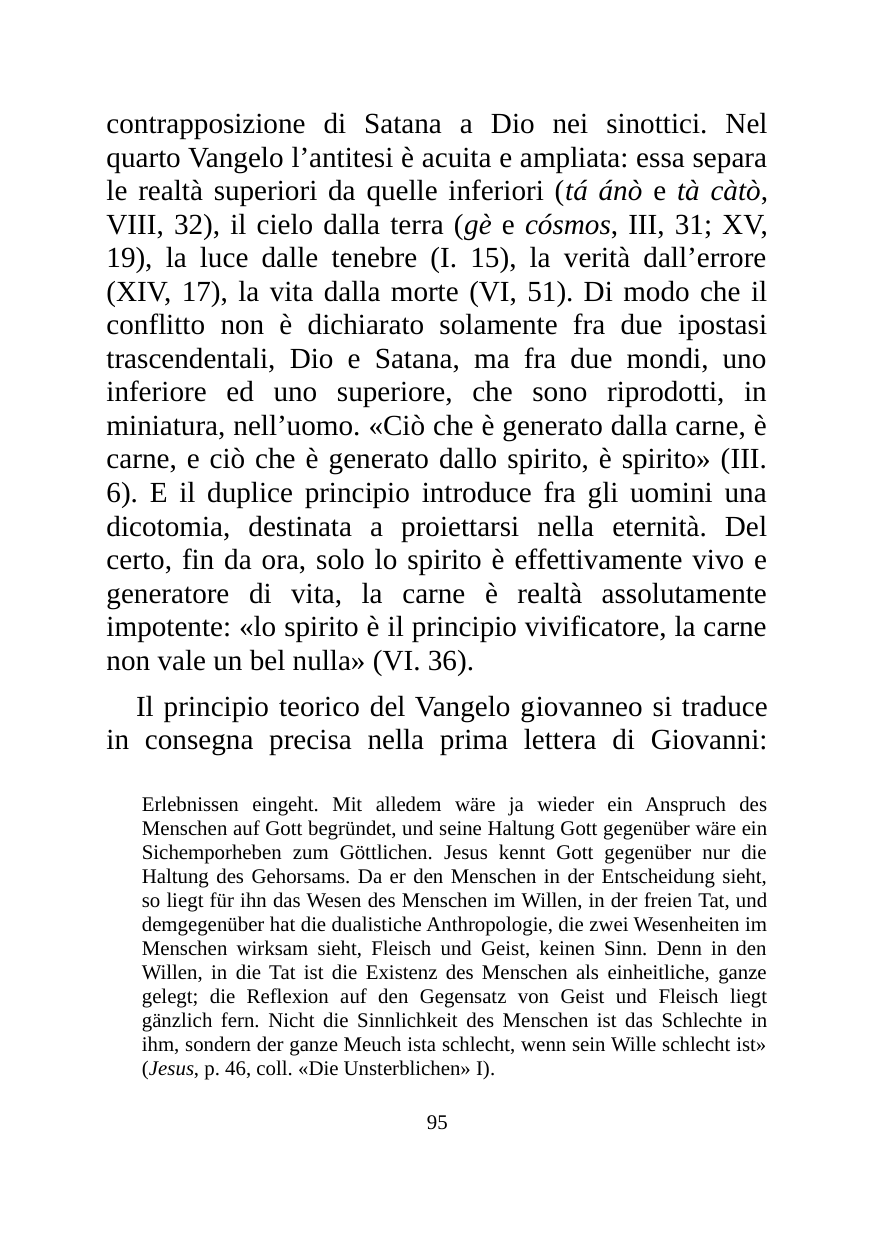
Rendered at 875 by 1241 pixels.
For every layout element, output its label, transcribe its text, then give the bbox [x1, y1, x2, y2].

text Erlebnissen eingeht. Mit alledem wäre ja wieder ein Anspruch des Menschen auf Gott begründet, und seine Haltung Gott gegenüber wäre ein Sichemporheben zum Göttlichen. Jesus kennt Gott gegenüber nur die Haltung des Gehorsams. Da er den Menschen in der Entscheidung sieht, so liegt für ihn das Wesen des Menschen im Willen, in der freien Tat, und demgegenüber hat die dualistiche Anthropologie, die zwei Wesenheiten im Menschen wirksam sieht, Fleisch und Geist, keinen Sinn. Denn in den Willen, in die Tat ist die Existenz des Menschen als einheitliche, ganze gelegt; die Reflexion auf den Gegensatz von Geist und Fleisch liegt gänzlich fern. Nicht die Sinnlichkeit des Menschen ist das Schlechte in ihm, sondern der ganze Meuch ista schlecht, wenn sein Wille schlecht ist» (Jesus, p. 46, coll. «Die Unsterblichen» I). [106, 792, 768, 1080]
text Il principio teorico del Vangelo giovanneo si traduce in consegna precisa nella prima lettera di Giovanni: [106, 689, 768, 756]
text contrapposizione di Satana a Dio nei sinottici. Nel quarto Vangelo l’antitesi è acuita e ampliata: essa separa le realtà superiori da quelle inferiori (tá ánò e tà càtò, VIII, 32), il cielo dalla terra (gè e cósmos, III, 31; XV, 19), la luce dalle tenebre (I. 15), la verità dall’errore (XIV, 17), la vita dalla morte (VI, 51). Di modo che il conflitto non è dichiarato solamente fra due ipostasi trascendentali, Dio e Satana, ma fra due mondi, uno inferiore ed uno superiore, che sono riprodotti, in miniatura, nell’uomo. «Ciò che è generato dalla carne, è carne, e ciò che è generato dallo spirito, è spirito» (III. 6). E il duplice principio introduce fra gli uomini una dicotomia, destinata a proiettarsi nella eternità. Del certo, fin da ora, solo lo spirito è effettivamente vivo e generatore di vita, la carne è realtà assolutamente impotente: «lo spirito è il principio vivificatore, la carne non vale un bel nulla» (VI. 36). [106, 106, 768, 676]
